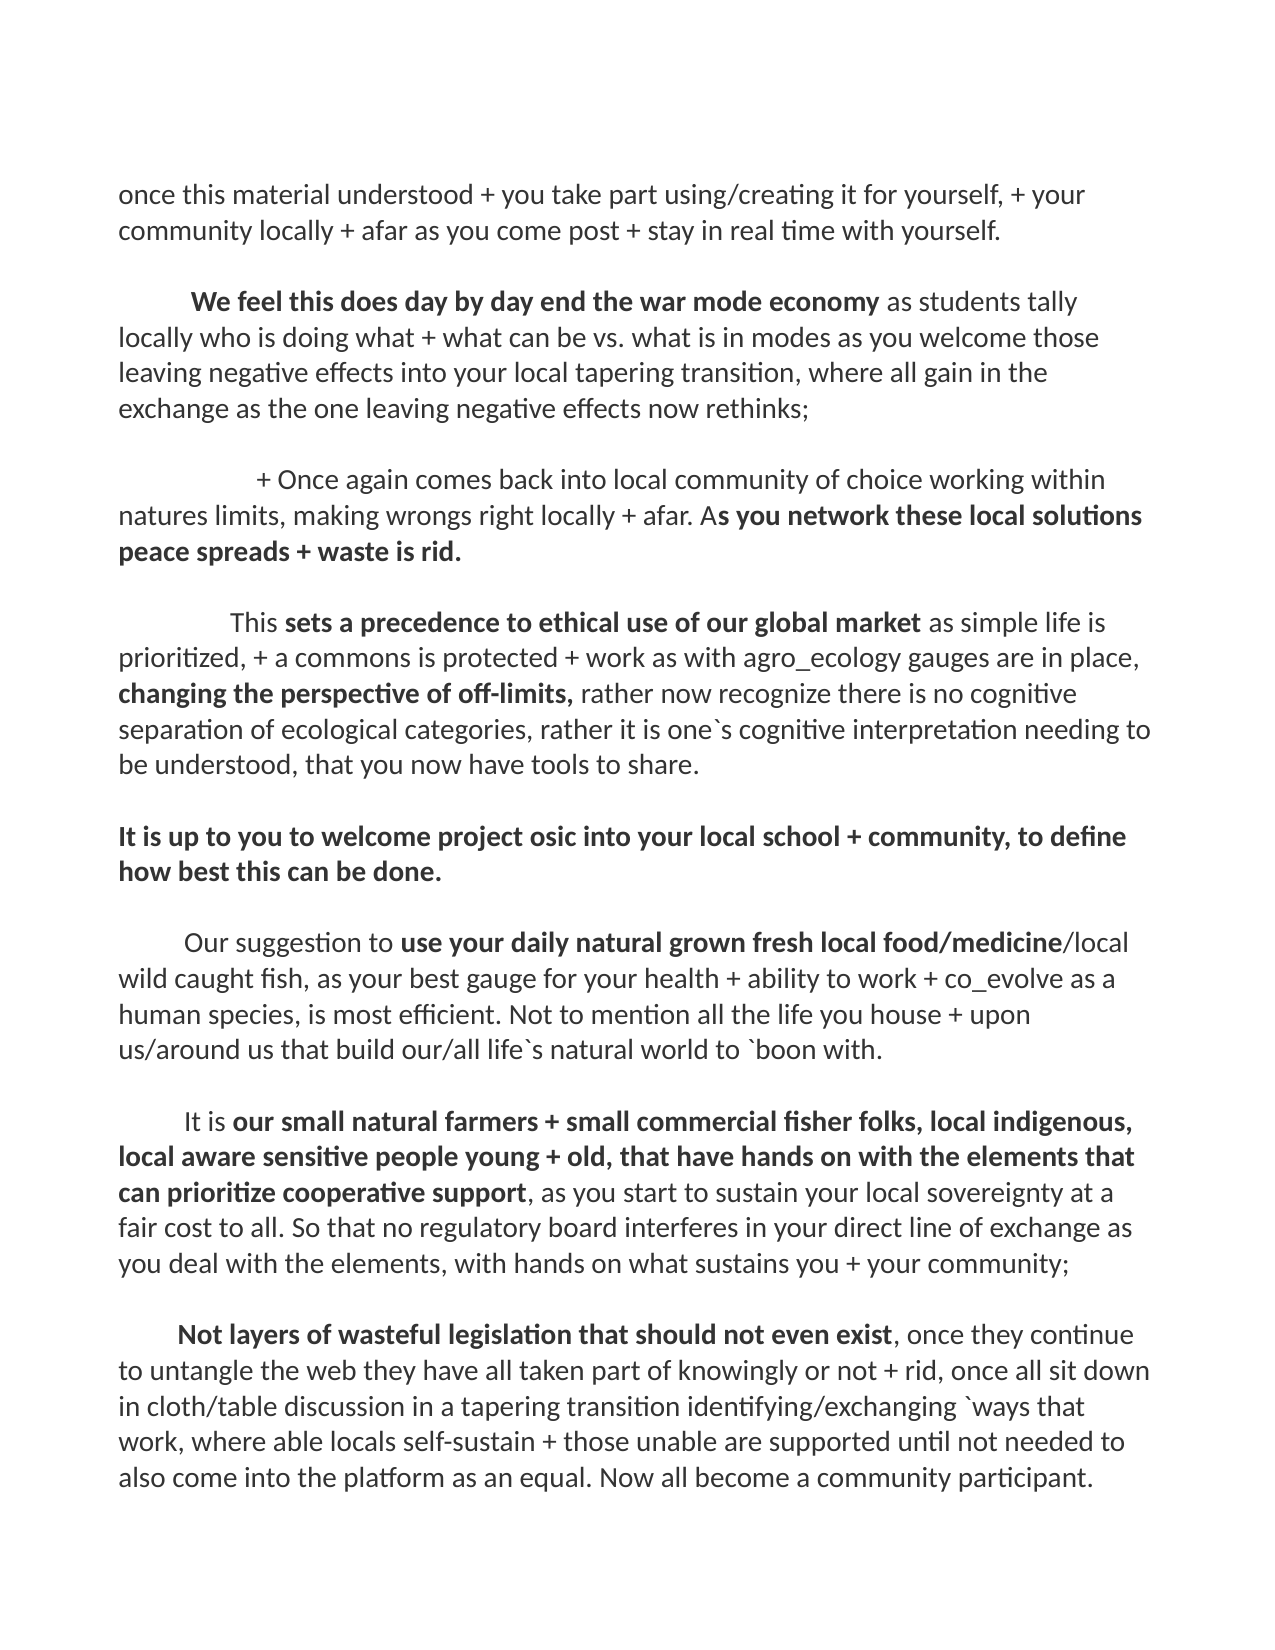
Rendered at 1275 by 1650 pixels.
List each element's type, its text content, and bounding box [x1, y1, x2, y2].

text This sets a precedence to ethical use of our global market as simple life is prioritized, + a commons is protected + work as with agro_ecology gauges are in place, changing the perspective of off-limits, rather now recognize there is no cognitive separation of ecological categories, rather it is one`s cognitive interpretation needing to be understood, that you now have tools to share. [118, 604, 1157, 782]
text We feel this does day by day end the war mode economy as students tally locally who is doing what + what can be vs. what is in modes as you welcome those leaving negative effects into your local tapering transition, where all gain in the exchange as the one leaving negative effects now rethinks; [118, 283, 1157, 426]
text + Once again comes back into local community of choice working within natures limits, making wrongs right locally + afar. As you network these local solutions peace spreads + waste is rid. [118, 461, 1157, 568]
text It is our small natural farmers + small commercial fisher folks, local indigenous, local aware sensitive people young + old, that have hands on with the elements that can prioritize cooperative support, as you start to sustain your local sovereignty at a fair cost to all. So that no regulatory board interferes in your direct line of exchange as you deal with the elements, with hands on what sustains you + your community; [118, 1103, 1157, 1281]
text Not layers of wasteful legislation that should not even exist, once they continue to untangle the web they have all taken part of knowingly or not + rid, once all sit down in cloth/table discussion in a tapering transition identifying/exchanging `ways that work, where able locals self-sustain + those unable are supported until not needed to also come into the platform as an equal. Now all become a community participant. [118, 1316, 1157, 1494]
text once this material understood + you take part using/creating it for yourself, + your community locally + afar as you come post + stay in real time with yourself. [118, 176, 1157, 248]
text It is up to you to welcome project osic into your local school + community, to define how best this can be done. [118, 818, 1157, 889]
text Our suggestion to use your daily natural grown fresh local food/medicine/local wild caught fish, as your best gauge for your health + ability to work + co_evolve as a human species, is most efficient. Not to mention all the life you house + upon us/around us that build our/all life`s natural world to `boon with. [118, 924, 1157, 1067]
